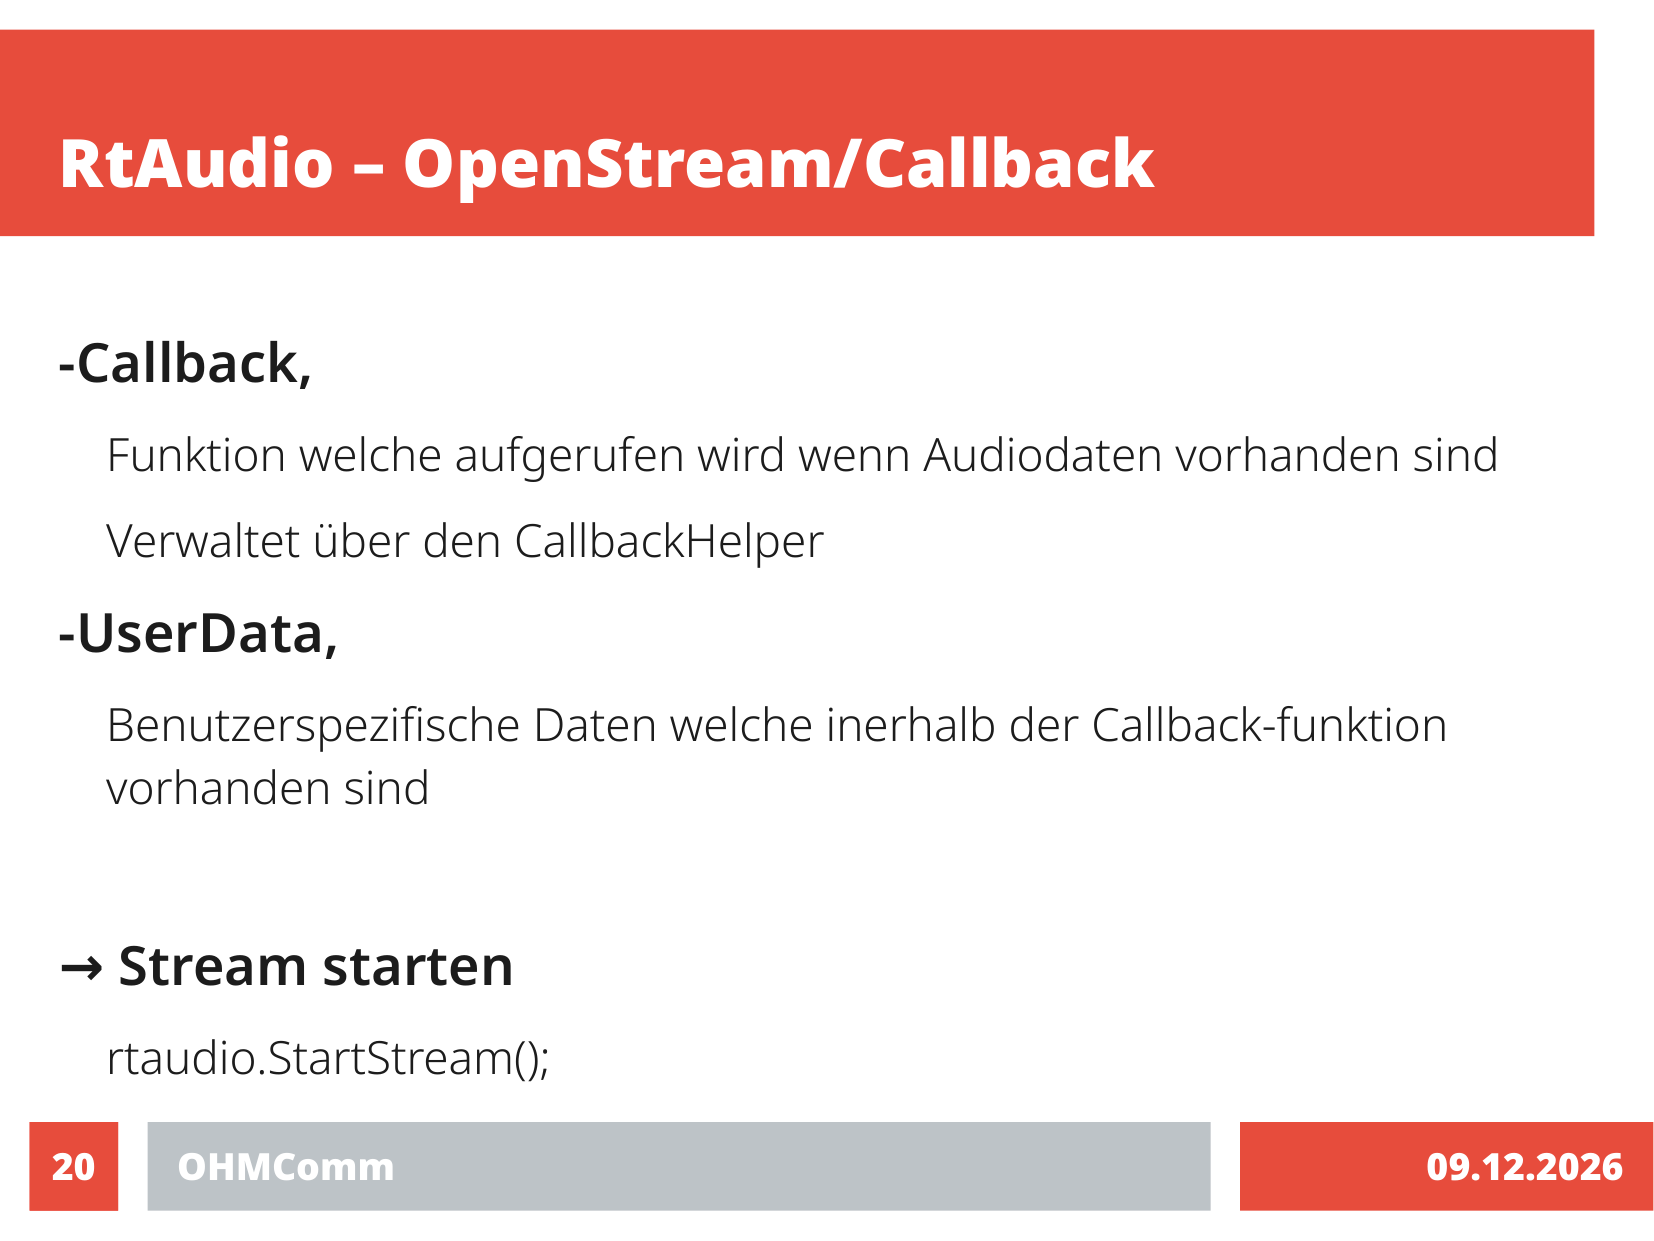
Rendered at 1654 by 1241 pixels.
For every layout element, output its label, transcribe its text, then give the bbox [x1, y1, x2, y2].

list -Callback, Funktion welche aufgerufen wird wenn Audiodaten vorhanden sind Verwaltet über den CallbackHelper -UserData, Benutzerspezifische Daten welche inerhalb der Callback-funktion vorhanden sind → Stream starten rtaudio.StartStream(); [59, 324, 1565, 1093]
title RtAudio – OpenStream/Callback [59, 59, 1595, 207]
